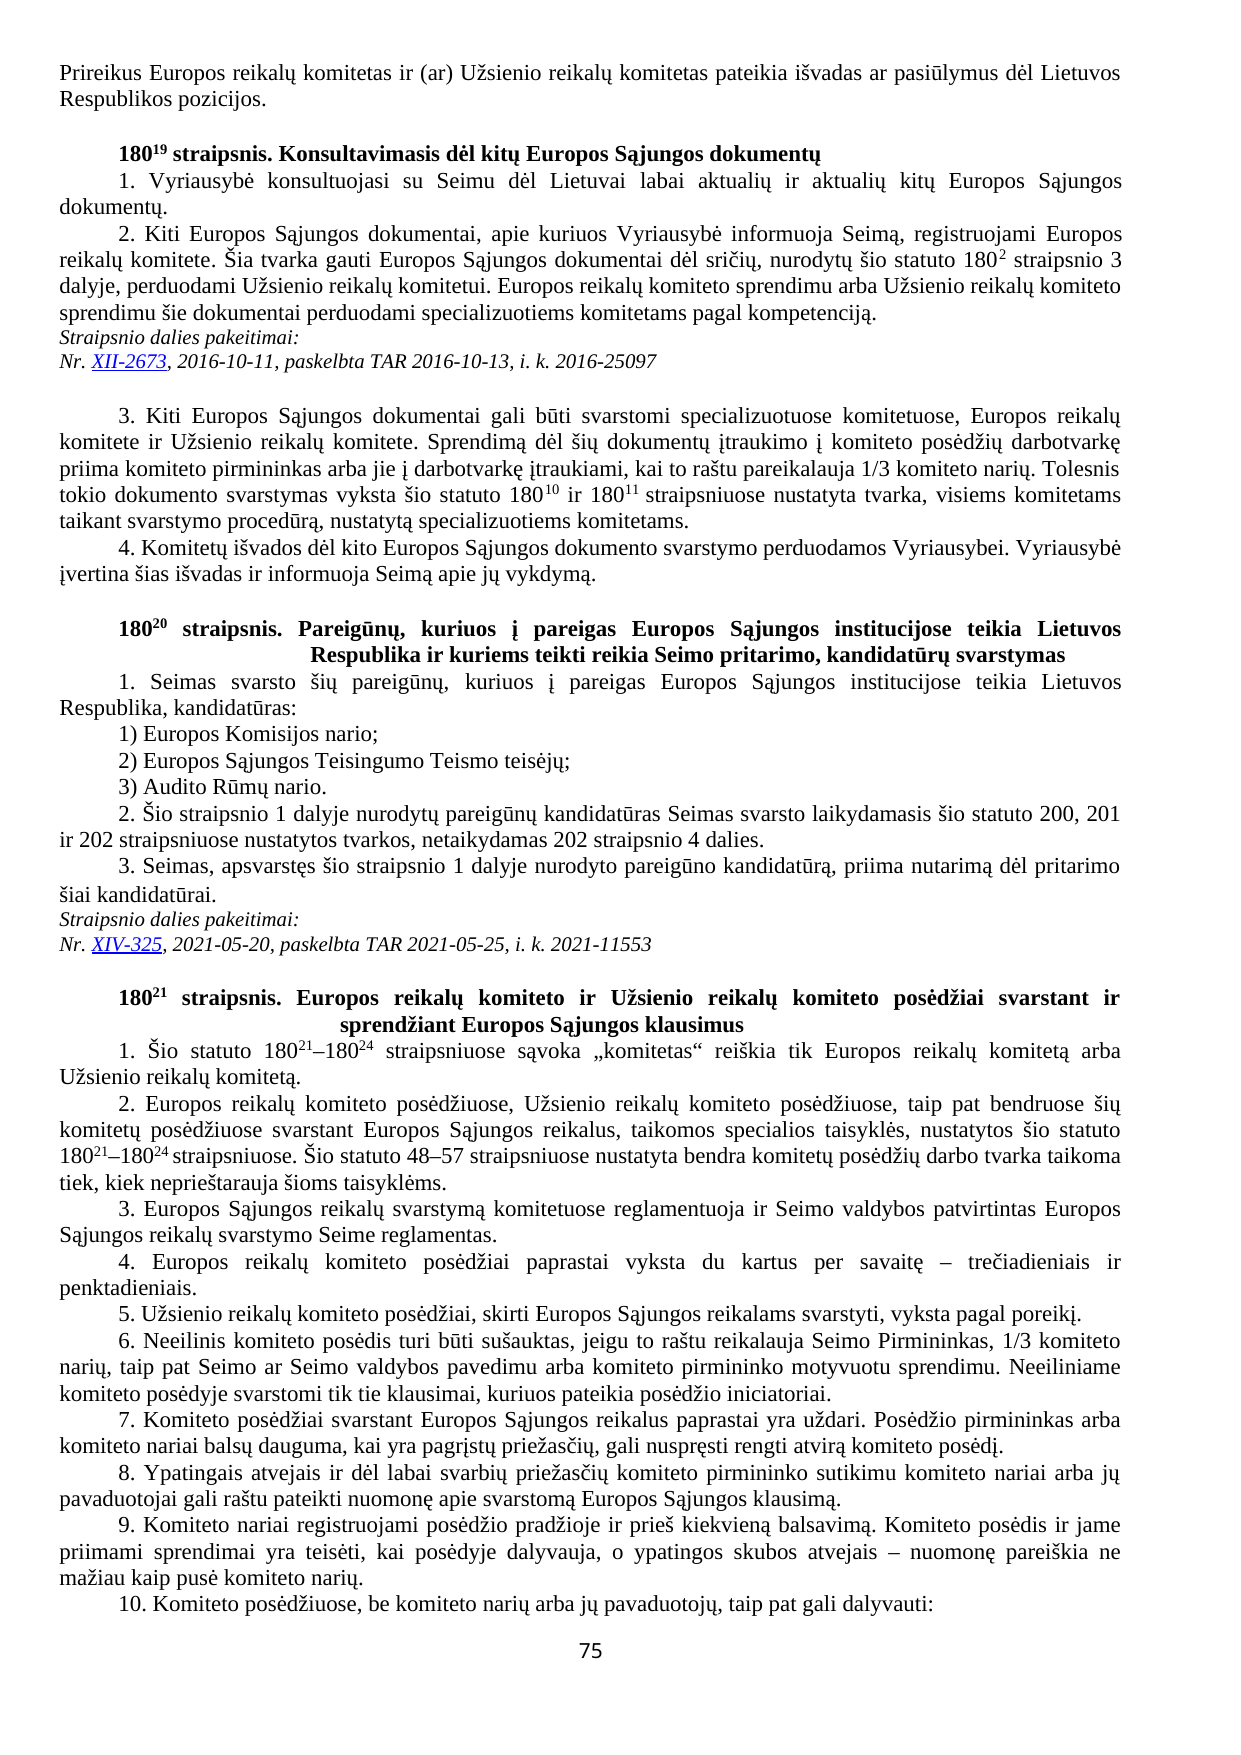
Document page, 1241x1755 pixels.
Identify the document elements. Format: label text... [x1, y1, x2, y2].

text 18019 straipsnis. Konsultavimasis dėl kitų Europos Sąjungos dokumentų [59, 141, 1122, 167]
text Nr. XII-2673, 2016-10-11, paskelbta TAR 2016-10-13, i. k. 2016-25097 [59, 349, 1122, 373]
text Straipsnio dalies pakeitimai: [59, 325, 1122, 349]
text 1. Seimas svarsto šių pareigūnų, kuriuos į pareigas Europos Sąjungos institucijose teikia Lietuvos Respublika, kandidatūras: [59, 668, 1122, 721]
text Prireikus Europos reikalų komitetas ir (ar) Užsienio reikalų komitetas pateikia išvadas ar pasiūlymus dėl Lietuvos Respublikos pozicijos. [59, 59, 1122, 112]
text 5. Užsienio reikalų komiteto posėdžiai, skirti Europos Sąjungos reikalams svarstyti, vyksta pagal poreikį. [59, 1301, 1122, 1327]
text 6. Neeilinis komiteto posėdis turi būti sušauktas, jeigu to raštu reikalauja Seimo Pirmininkas, 1/3 komiteto narių, taip pat Seimo ar Seimo valdybos pavedimu arba komiteto pirmininko motyvuotu sprendimu. Neeiliniame komiteto posėdyje svarstomi tik tie klausimai, kuriuos pateikia posėdžio iniciatoriai. [59, 1327, 1122, 1406]
text Straipsnio dalies pakeitimai: [59, 907, 1122, 931]
text 2. Šio straipsnio 1 dalyje nurodytų pareigūnų kandidatūras Seimas svarsto laikydamasis šio statuto 200, 201 ir 202 straipsniuose nustatytos tvarkos, netaikydamas 202 straipsnio 4 dalies. [59, 799, 1122, 852]
text 8. Ypatingais atvejais ir dėl labai svarbių priežasčių komiteto pirmininko sutikimu komiteto nariai arba jų pavaduotojai gali raštu pateikti nuomonę apie svarstomą Europos Sąjungos klausimą. [59, 1459, 1122, 1511]
text 1. Šio statuto 18021–18024 straipsniuose sąvoka „komitetas“ reiškia tik Europos reikalų komitetą arba Užsienio reikalų komitetą. [59, 1037, 1122, 1090]
text 3. Seimas, apsvarstęs šio straipsnio 1 dalyje nurodyto pareigūno kandidatūrą, priima nutarimą dėl pritarimo šiai kandidatūrai. [59, 852, 1122, 907]
text 3) Audito Rūmų nario. [59, 773, 1122, 799]
text 9. Komiteto nariai registruojami posėdžio pradžioje ir prieš kiekvieną balsavimą. Komiteto posėdis ir jame priimami sprendimai yra teisėti, kai posėdyje dalyvauja, o ypatingos skubos atvejais – nuomonę pareiškia ne mažiau kaip pusė komiteto narių. [59, 1511, 1122, 1590]
text 3. Europos Sąjungos reikalų svarstymą komitetuose reglamentuoja ir Seimo valdybos patvirtintas Europos Sąjungos reikalų svarstymo Seime reglamentas. [59, 1195, 1122, 1248]
text 4. Europos reikalų komiteto posėdžiai paprastai vyksta du kartus per savaitę – trečiadieniais ir penktadieniais. [59, 1248, 1122, 1301]
text 2. Kiti Europos Sąjungos dokumentai, apie kuriuos Vyriausybė informuoja Seimą, registruojami Europos reikalų komitete. Šia tvarka gauti Europos Sąjungos dokumentai dėl sričių, nurodytų šio statuto 1802 straipsnio 3 dalyje, perduodami Užsienio reikalų komitetui. Europos reikalų komiteto sprendimu arba Užsienio reikalų komiteto sprendimu šie dokumentai perduodami specializuotiems komitetams pagal kompetenciją. [59, 219, 1122, 325]
text 1) Europos Komisijos nario; [59, 721, 1122, 747]
text 2) Europos Sąjungos Teisingumo Teismo teisėjų; [59, 747, 1122, 773]
text 18021 straipsnis. Europos reikalų komiteto ir Užsienio reikalų komiteto posėdžiai svarstant ir sprendžiant Europos Sąjungos klausimus [118, 984, 1122, 1037]
text 10. Komiteto posėdžiuose, be komiteto narių arba jų pavaduotojų, taip pat gali dalyvauti: [59, 1590, 1122, 1617]
text Nr. XIV-325, 2021-05-20, paskelbta TAR 2021-05-25, i. k. 2021-11553 [59, 931, 1122, 956]
text 1. Vyriausybė konsultuojasi su Seimu dėl Lietuvai labai aktualių ir aktualių kitų Europos Sąjungos dokumentų. [59, 167, 1122, 219]
text 3. Kiti Europos Sąjungos dokumentai gali būti svarstomi specializuotuose komitetuose, Europos reikalų komitete ir Užsienio reikalų komitete. Sprendimą dėl šių dokumentų įtraukimo į komiteto posėdžių darbotvarkę priima komiteto pirmininkas arba jie į darbotvarkę įtraukiami, kai to raštu pareikalauja 1/3 komiteto narių. Tolesnis tokio dokumento svarstymas vyksta šio statuto 18010 ir 18011 straipsniuose nustatyta tvarka, visiems komitetams taikant svarstymo procedūrą, nustatytą specializuotiems komitetams. [59, 402, 1122, 534]
text 7. Komiteto posėdžiai svarstant Europos Sąjungos reikalus paprastai yra uždari. Posėdžio pirmininkas arba komiteto nariai balsų dauguma, kai yra pagrįstų priežasčių, gali nuspręsti rengti atvirą komiteto posėdį. [59, 1406, 1122, 1459]
text 18020 straipsnis. Pareigūnų, kuriuos į pareigas Europos Sąjungos institucijose teikia Lietuvos Respublika ir kuriems teikti reikia Seimo pritarimo, kandidatūrų svarstymas [118, 615, 1122, 668]
text 4. Komitetų išvados dėl kito Europos Sąjungos dokumento svarstymo perduodamos Vyriausybei. Vyriausybė įvertina šias išvadas ir informuoja Seimą apie jų vykdymą. [59, 534, 1122, 586]
text 2. Europos reikalų komiteto posėdžiuose, Užsienio reikalų komiteto posėdžiuose, taip pat bendruose šių komitetų posėdžiuose svarstant Europos Sąjungos reikalus, taikomos specialios taisyklės, nustatytos šio statuto 18021–18024 straipsniuose. Šio statuto 48–57 straipsniuose nustatyta bendra komitetų posėdžių darbo tvarka taikoma tiek, kiek neprieštarauja šioms taisyklėms. [59, 1090, 1122, 1195]
